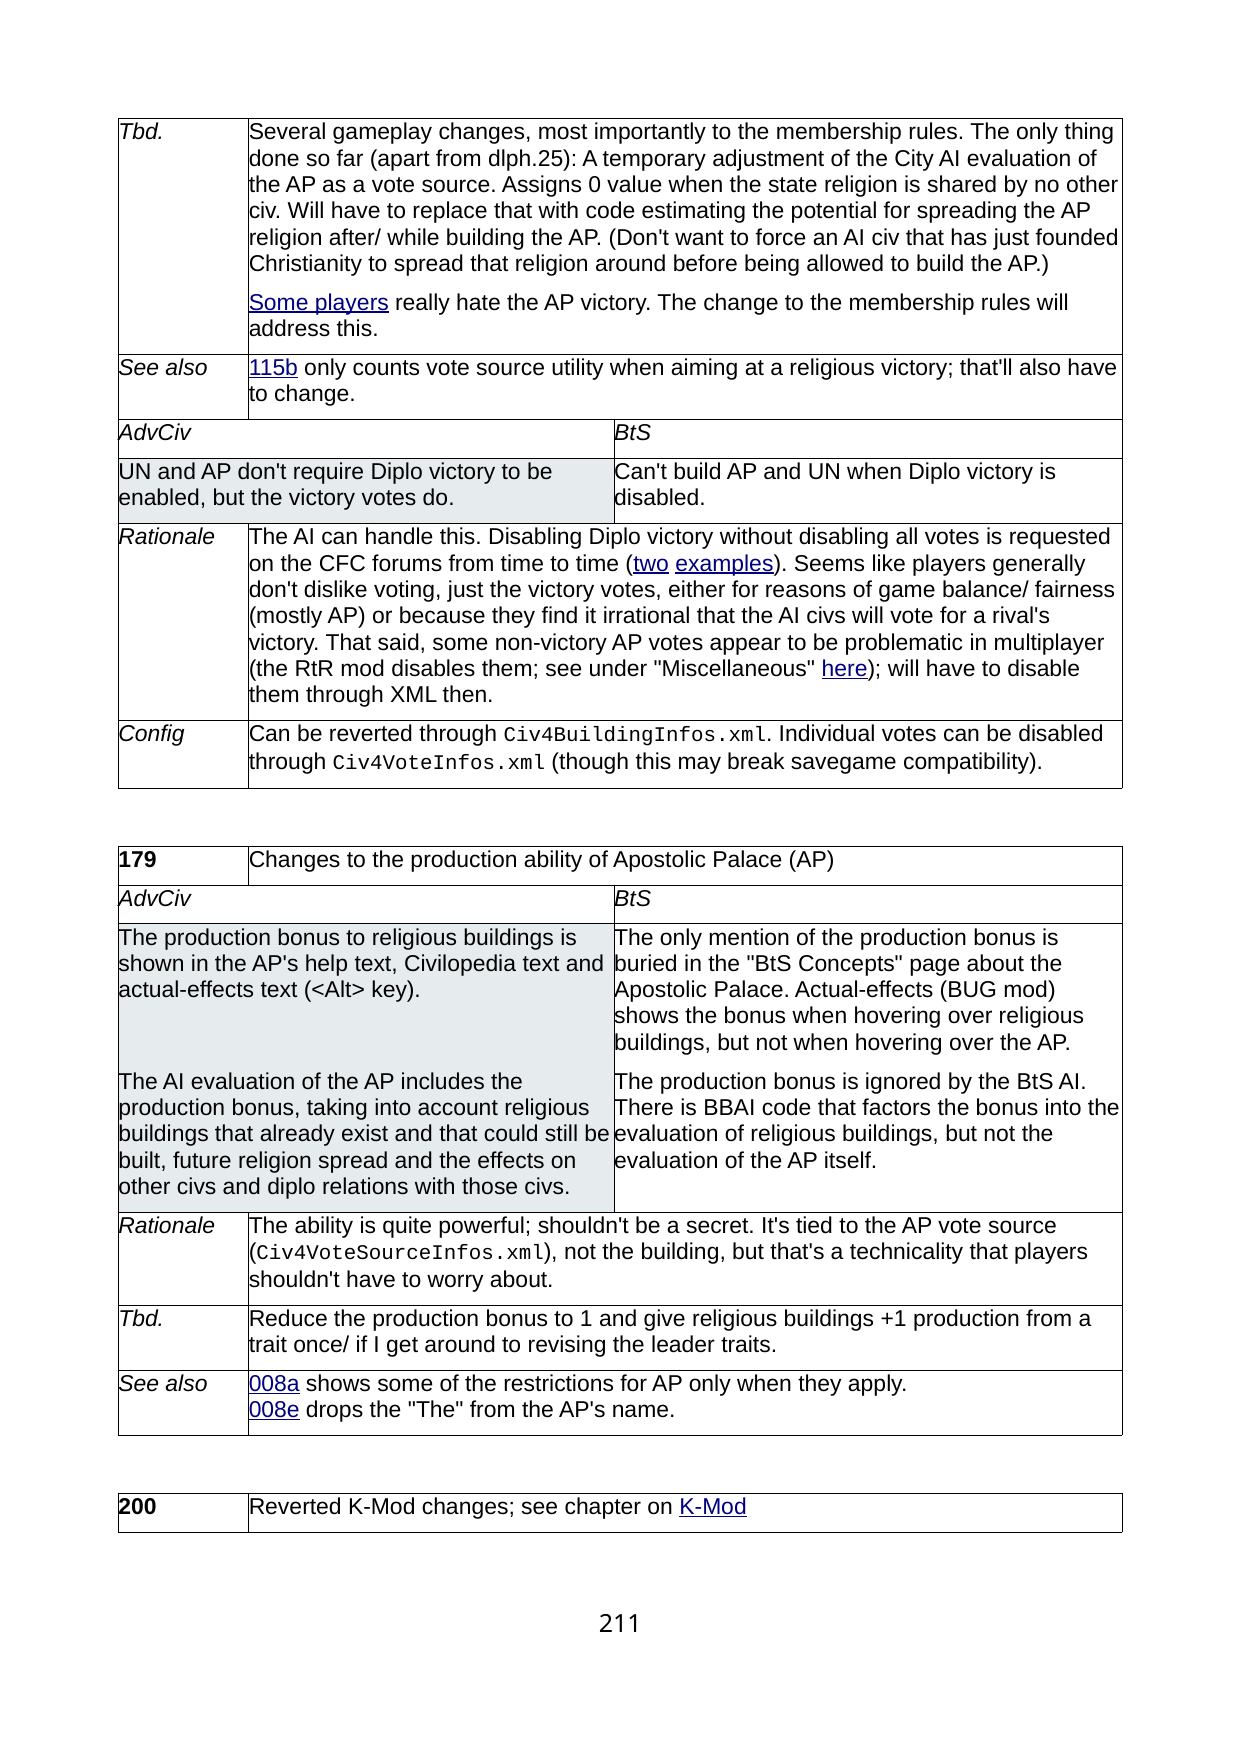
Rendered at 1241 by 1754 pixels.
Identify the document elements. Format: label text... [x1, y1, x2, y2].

table_cell 008a shows some of the restrictions for AP only when they apply. 008e drops the "The" from the AP's name. [249, 1371, 1122, 1435]
table_cell AdvCiv [119, 886, 614, 923]
table_cell The ability is quite powerful; shouldn't be a secret. It's tied to the AP vote source (Civ4VoteSourceInfos.xml), not the building, but that's a technicality that players shouldn't have to worry about. [249, 1213, 1122, 1305]
table_cell Tbd. [119, 119, 248, 354]
table_cell Reduce the production bonus to 1 and give religious buildings +1 production from a trait once/ if I get around to revising the leader traits. [249, 1306, 1122, 1370]
table_cell Can be reverted through Civ4BuildingInfos.xml. Individual votes can be disabled through Civ4VoteInfos.xml (though this may break savegame compatibility). [249, 721, 1122, 788]
table_cell 115b only counts vote source utility when aiming at a religious victory; that'll also have to change. [249, 355, 1122, 419]
table_cell See also [119, 355, 248, 419]
table_header Changes to the production ability of Apostolic Palace (AP) [249, 847, 1122, 884]
table_header 179 [119, 847, 248, 884]
table_cell BtS [615, 886, 1122, 923]
table_header Reverted K-Mod changes; see chapter on K-Mod [249, 1494, 1122, 1532]
table_header 200 [119, 1494, 248, 1532]
table_cell BtS [615, 420, 1122, 458]
table_cell Several gameplay changes, most importantly to the membership rules. The only thing done so far (apart from dlph.25): A temporary adjustment of the City AI evaluation of the AP as a vote source. Assigns 0 value when the state religion is shared by no other civ. Will have to replace that with code estimating the potential for spreading the AP religion after/ while building the AP. (Don't want to force an AI civ that has just founded Christianity to spread that religion around before being allowed to build the AP.) Some players really hate the AP victory. The change to the membership rules will address this. [249, 119, 1122, 354]
table_cell UN and AP don't require Diplo victory to be enabled, but the victory votes do. [119, 459, 614, 523]
table_cell Can't build AP and UN when Diplo victory is disabled. [615, 459, 1122, 523]
table_cell Tbd. [119, 1306, 248, 1370]
table_cell AdvCiv [119, 420, 614, 458]
table_cell The production bonus to religious buildings is shown in the AP's help text, Civilopedia text and actual-effects text (<Alt> key). The AI evaluation of the AP includes the production bonus, taking into account religious buildings that already exist and that could still be built, future religion spread and the effects on other civs and diplo relations with those civs. [119, 924, 614, 1212]
table_cell Config [119, 721, 248, 788]
table_cell The AI can handle this. Disabling Diplo victory without disabling all votes is requested on the CFC forums from time to time (two examples). Seems like players generally don't dislike voting, just the victory votes, either for reasons of game balance/ fairness (mostly AP) or because they find it irrational that the AI civs will vote for a rival's victory. That said, some non-victory AP votes appear to be problematic in multiplayer (the RtR mod disables them; see under "Miscellaneous" here); will have to disable them through XML then. [249, 524, 1122, 720]
table_cell See also [119, 1371, 248, 1435]
table_cell Rationale [119, 524, 248, 720]
table_cell The only mention of the production bonus is buried in the "BtS Concepts" page about the Apostolic Palace. Actual-effects (BUG mod) shows the bonus when hovering over religious buildings, but not when hovering over the AP. The production bonus is ignored by the BtS AI. There is BBAI code that factors the bonus into the evaluation of religious buildings, but not the evaluation of the AP itself. [615, 924, 1122, 1212]
table_cell Rationale [119, 1213, 248, 1305]
